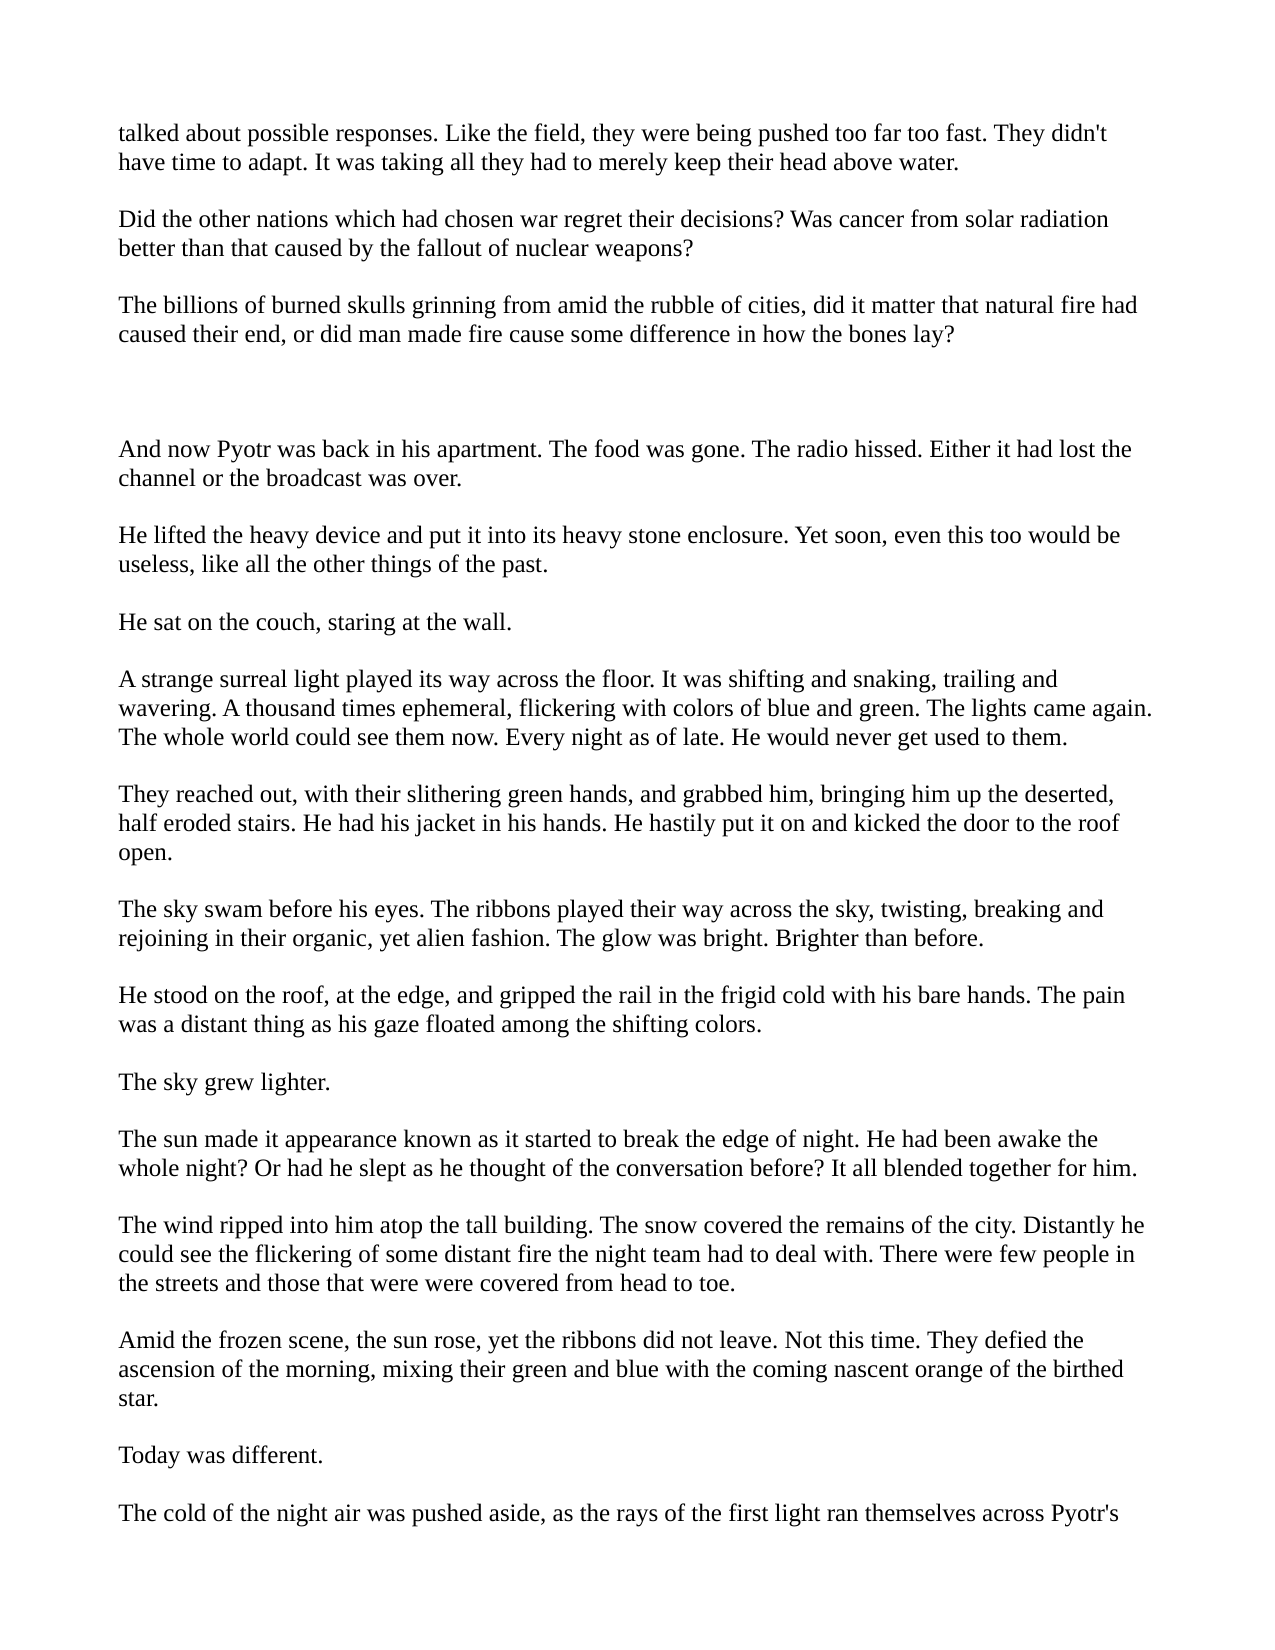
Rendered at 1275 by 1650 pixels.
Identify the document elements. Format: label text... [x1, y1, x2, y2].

text He lifted the heavy device and put it into its heavy stone enclosure. Yet soon, even this too would be useless, like all the other things of the past. [118, 521, 1157, 578]
text The sun made it appearance known as it started to break the edge of night. He had been awake the whole night? Or had he slept as he thought of the conversation before? It all blended together for him. [118, 1124, 1157, 1182]
text Amid the frozen scene, the sun rose, yet the ribbons did not leave. Not this time. They defied the ascension of the morning, mixing their green and blue with the coming nascent orange of the birthed star. [118, 1326, 1157, 1412]
text The sky grew lighter. [118, 1067, 1157, 1096]
text The billions of burned skulls grinning from amid the rubble of cities, did it matter that natural fire had caused their end, or did man made fire cause some difference in how the bones lay? [118, 291, 1157, 348]
text The wind ripped into him atop the tall building. The snow covered the remains of the city. Distantly he could see the flickering of some distant fire the night team had to deal with. There were few people in the streets and those that were were covered from head to toe. [118, 1211, 1157, 1297]
text Today was different. [118, 1441, 1157, 1469]
text Did the other nations which had chosen war regret their decisions? Was cancer from solar radiation better than that caused by the fallout of nuclear weapons? [118, 204, 1157, 262]
text And now Pyotr was back in his apartment. The food was gone. The radio hissed. Either it had lost the channel or the broadcast was over. [118, 434, 1157, 492]
text He sat on the couch, staring at the wall. [118, 607, 1157, 636]
text They reached out, with their slithering green hands, and grabbed him, bringing him up the deserted, half eroded stairs. He had his jacket in his hands. He hastily put it on and kicked the door to the roof open. [118, 779, 1157, 866]
text The sky swam before his eyes. The ribbons played their way across the sky, twisting, breaking and rejoining in their organic, yet alien fashion. The glow was bright. Brighter than before. [118, 894, 1157, 952]
text A strange surreal light played its way across the floor. It was shifting and snaking, trailing and wavering. A thousand times ephemeral, flickering with colors of blue and green. The lights came again. The whole world could see them now. Every night as of late. He would never get used to them. [118, 664, 1157, 751]
text The cold of the night air was pushed aside, as the rays of the first light ran themselves across Pyotr's [118, 1498, 1157, 1527]
text He stood on the roof, at the edge, and gripped the rail in the frigid cold with his bare hands. The pain was a distant thing as his gaze floated among the shifting colors. [118, 981, 1157, 1038]
text talked about possible responses. Like the field, they were being pushed too far too fast. They didn't have time to adapt. It was taking all they had to merely keep their head above water. [118, 118, 1157, 176]
